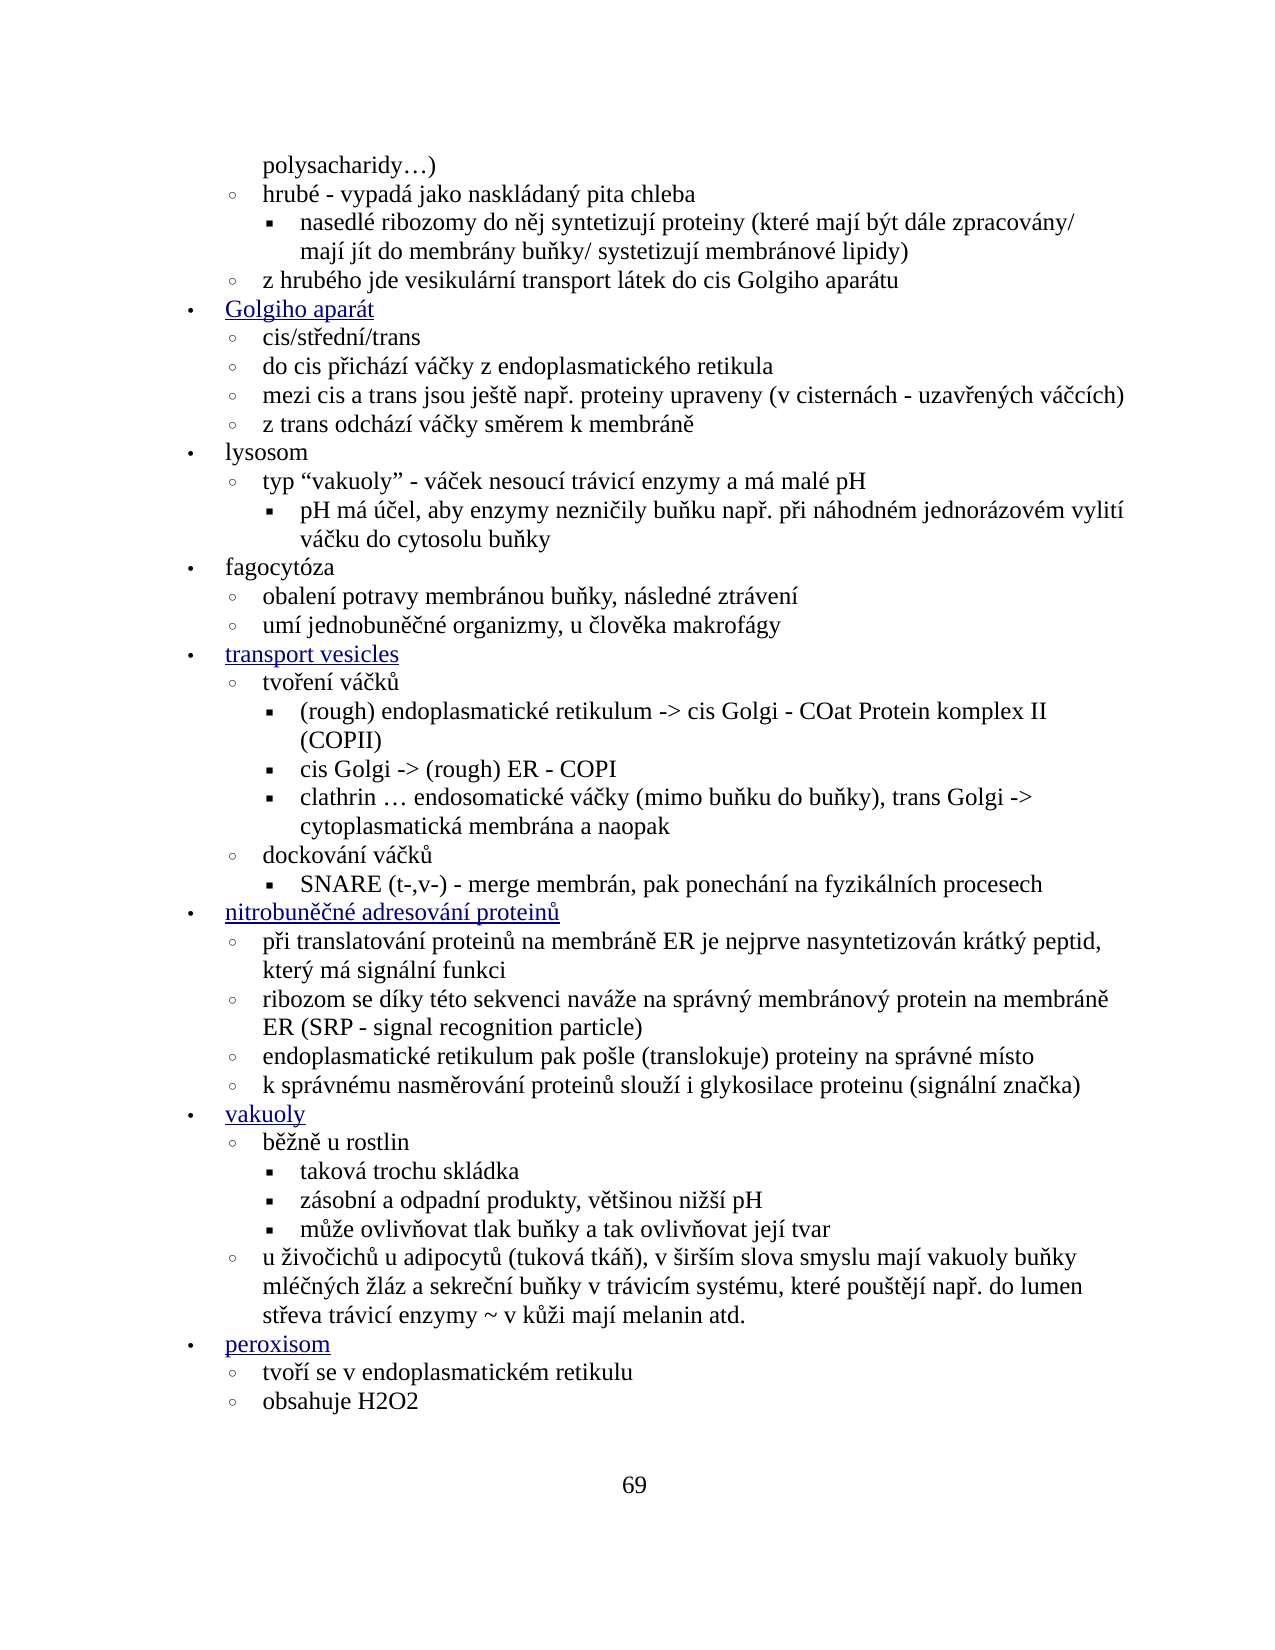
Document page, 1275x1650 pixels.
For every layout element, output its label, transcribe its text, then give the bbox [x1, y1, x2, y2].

list clathrin … endosomatické váčky (mimo buňku do buňky), trans Golgi -> cytoplasmatická membrána a naopak [262, 782, 1125, 840]
list peroxisom [187, 1329, 1125, 1357]
list zásobní a odpadní produkty, většinou nižší pH [262, 1185, 1125, 1214]
list obalení potravy membránou buňky, následné ztrávení [225, 581, 1125, 610]
list (rough) endoplasmatické retikulum -> cis Golgi - COat Protein komplex II (COPII) [262, 696, 1125, 754]
list SNARE (t-,v-) - merge membrán, pak ponechání na fyzikálních procesech [262, 869, 1125, 897]
list umí jednobuněčné organizmy, u člověka makrofágy [225, 610, 1125, 639]
list z trans odchází váčky směrem k membráně [225, 409, 1125, 437]
list nasedlé ribozomy do něj syntetizují proteiny (které mají být dále zpracovány/ mají jít do membrány buňky/ systetizují membránové lipidy) [262, 207, 1125, 265]
list u živočichů u adipocytů (tuková tkáň), v širším slova smyslu mají vakuoly buňky mléčných žláz a sekreční buňky v trávicím systému, které pouštějí např. do lumen střeva trávicí enzymy ~ v kůži mají melanin atd. [225, 1242, 1125, 1329]
list může ovlivňovat tlak buňky a tak ovlivňovat její tvar [262, 1214, 1125, 1242]
list dockování váčků [225, 840, 1125, 869]
list transport vesicles [187, 639, 1125, 667]
list obsahuje H2O2 [225, 1386, 1125, 1415]
list tvoření váčků [225, 667, 1125, 696]
list nitrobuněčné adresování proteinů [187, 897, 1125, 926]
list běžně u rostlin [225, 1127, 1125, 1156]
list cis Golgi -> (rough) ER - COPI [262, 754, 1125, 782]
list Golgiho aparát [187, 294, 1125, 322]
list cis/střední/trans [225, 322, 1125, 351]
list typ “vakuoly” - váček nesoucí trávicí enzymy a má malé pH [225, 466, 1125, 495]
list z hrubého jde vesikulární transport látek do cis Golgiho aparátu [225, 265, 1125, 294]
list k správnému nasměrování proteinů slouží i glykosilace proteinu (signální značka) [225, 1070, 1125, 1099]
list pH má účel, aby enzymy nezničily buňku např. při náhodném jednorázovém vylití váčku do cytosolu buňky [262, 495, 1125, 552]
list vakuoly [187, 1099, 1125, 1127]
list ribozom se díky této sekvenci naváže na správný membránový protein na membráně ER (SRP - signal recognition particle) [225, 984, 1125, 1041]
list při translatování proteinů na membráně ER je nejprve nasyntetizován krátký peptid, který má signální funkci [225, 926, 1125, 984]
list lysosom [187, 437, 1125, 466]
list do cis přichází váčky z endoplasmatického retikula [225, 351, 1125, 380]
list tvoří se v endoplasmatickém retikulu [225, 1357, 1125, 1386]
list fagocytóza [187, 552, 1125, 581]
list hrubé - vypadá jako naskládaný pita chleba [225, 179, 1125, 207]
list taková trochu skládka [262, 1156, 1125, 1185]
list endoplasmatické retikulum pak pošle (translokuje) proteiny na správné místo [225, 1041, 1125, 1070]
list polysacharidy…) [225, 150, 1125, 179]
list mezi cis a trans jsou ještě např. proteiny upraveny (v cisternách - uzavřených váčcích) [225, 380, 1125, 409]
